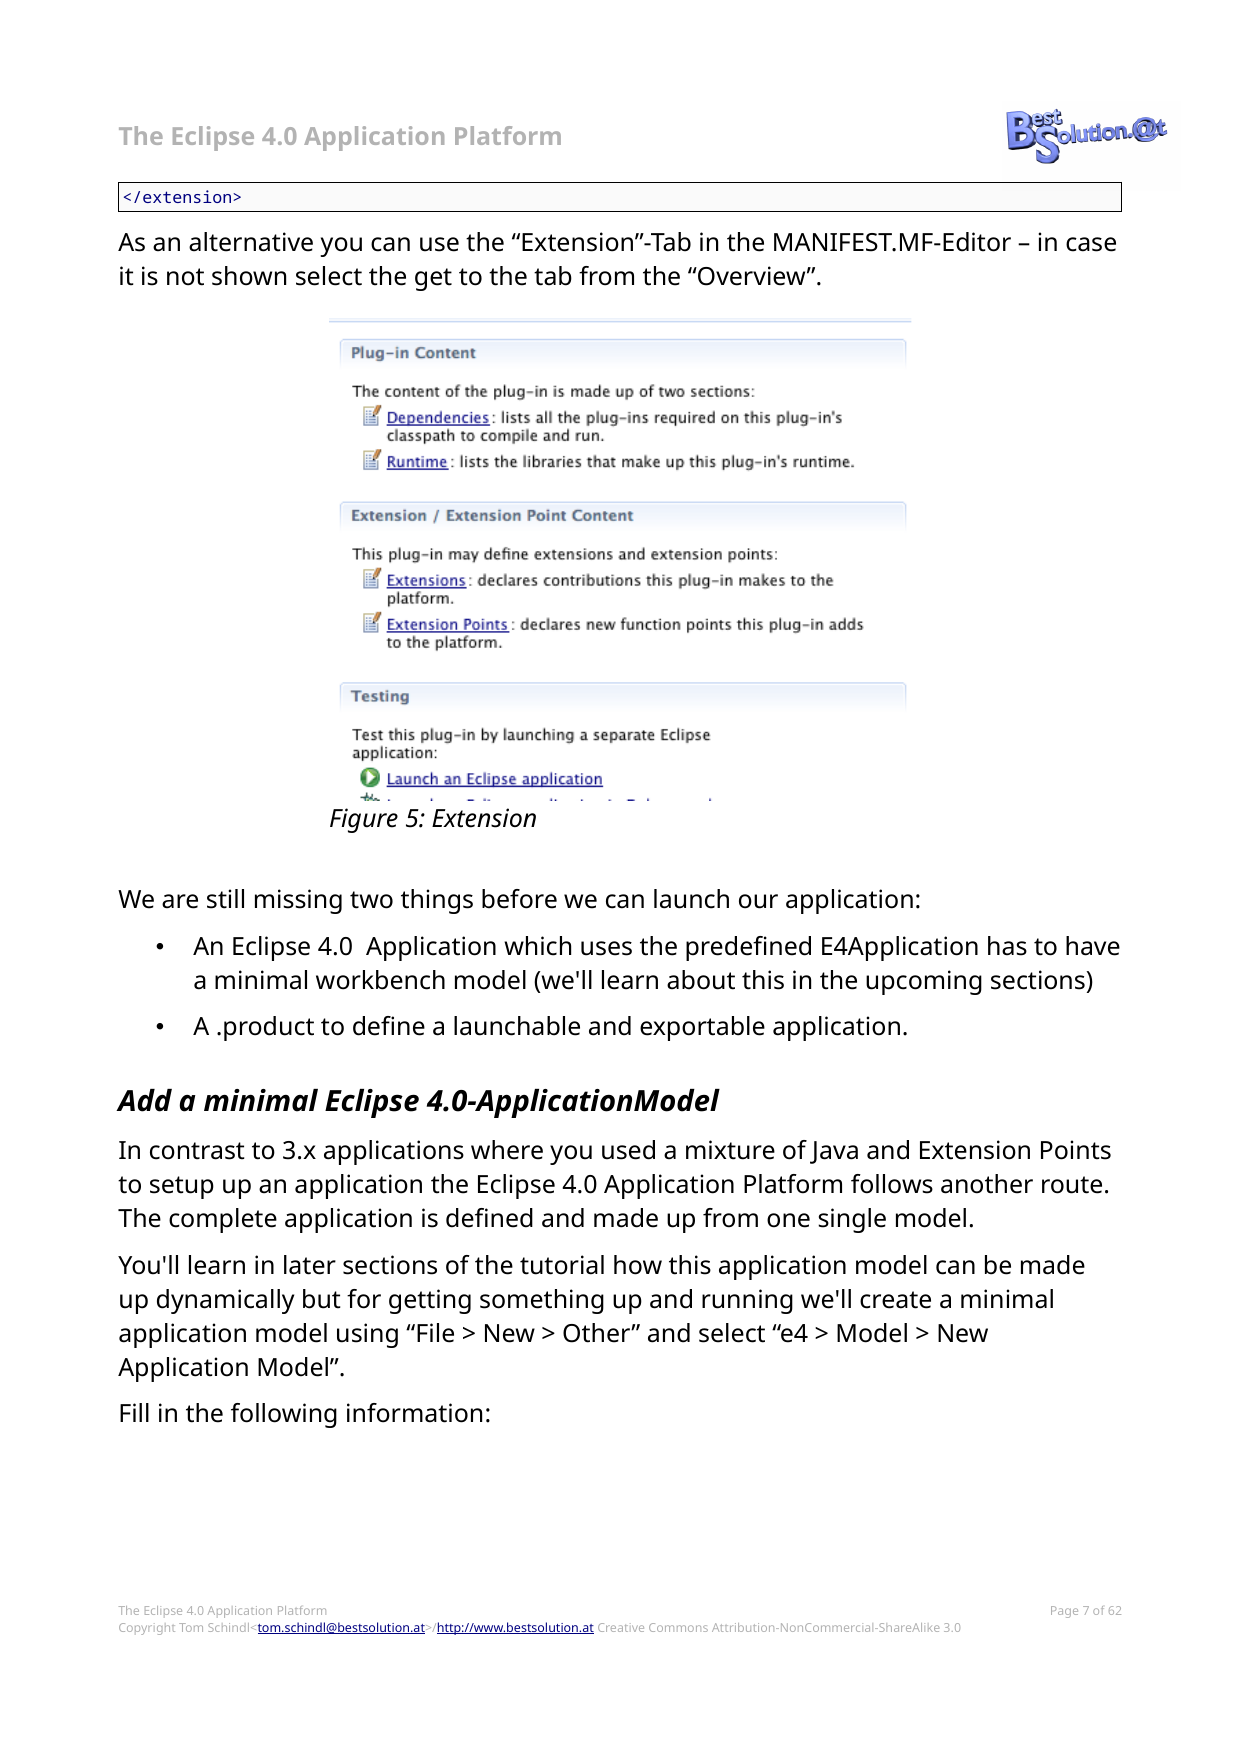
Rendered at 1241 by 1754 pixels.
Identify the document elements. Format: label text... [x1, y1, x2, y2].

text In contrast to 3.x applications where you used a mixture of Java and Extension Points to setup up an application the Eclipse 4.0 Application Platform follows another route. The complete application is defined and made up from one single model. [118, 1133, 1122, 1235]
list A .product to define a launchable and exportable application. [156, 1009, 1122, 1043]
picture [329, 318, 912, 801]
text We are still missing two things before we can launch our application: [118, 882, 1122, 916]
text Figure 5: Extension [329, 801, 911, 835]
picture [1002, 101, 1181, 191]
text </extension> [119, 183, 1121, 211]
text Fill in the following information: [118, 1396, 1122, 1430]
list An Eclipse 4.0 Application which uses the predefined E4Application has to have a minimal workbench model (we'll learn about this in the upcoming sections) [156, 928, 1122, 996]
text As an alternative you can use the “Extension”-Tab in the MANIFEST.MF-Editor – in case it is not shown select the get to the tab from the “Overview”. [118, 225, 1122, 293]
text You'll learn in later sections of the tutorial how this application model can be made up dynamically but for getting something up and running we'll create a minimal application model using “File > New > Other” and select “e4 > Model > New Application Model”. [118, 1247, 1122, 1383]
subtitle Add a minimal Eclipse 4.0-ApplicationModel [118, 1080, 1122, 1120]
